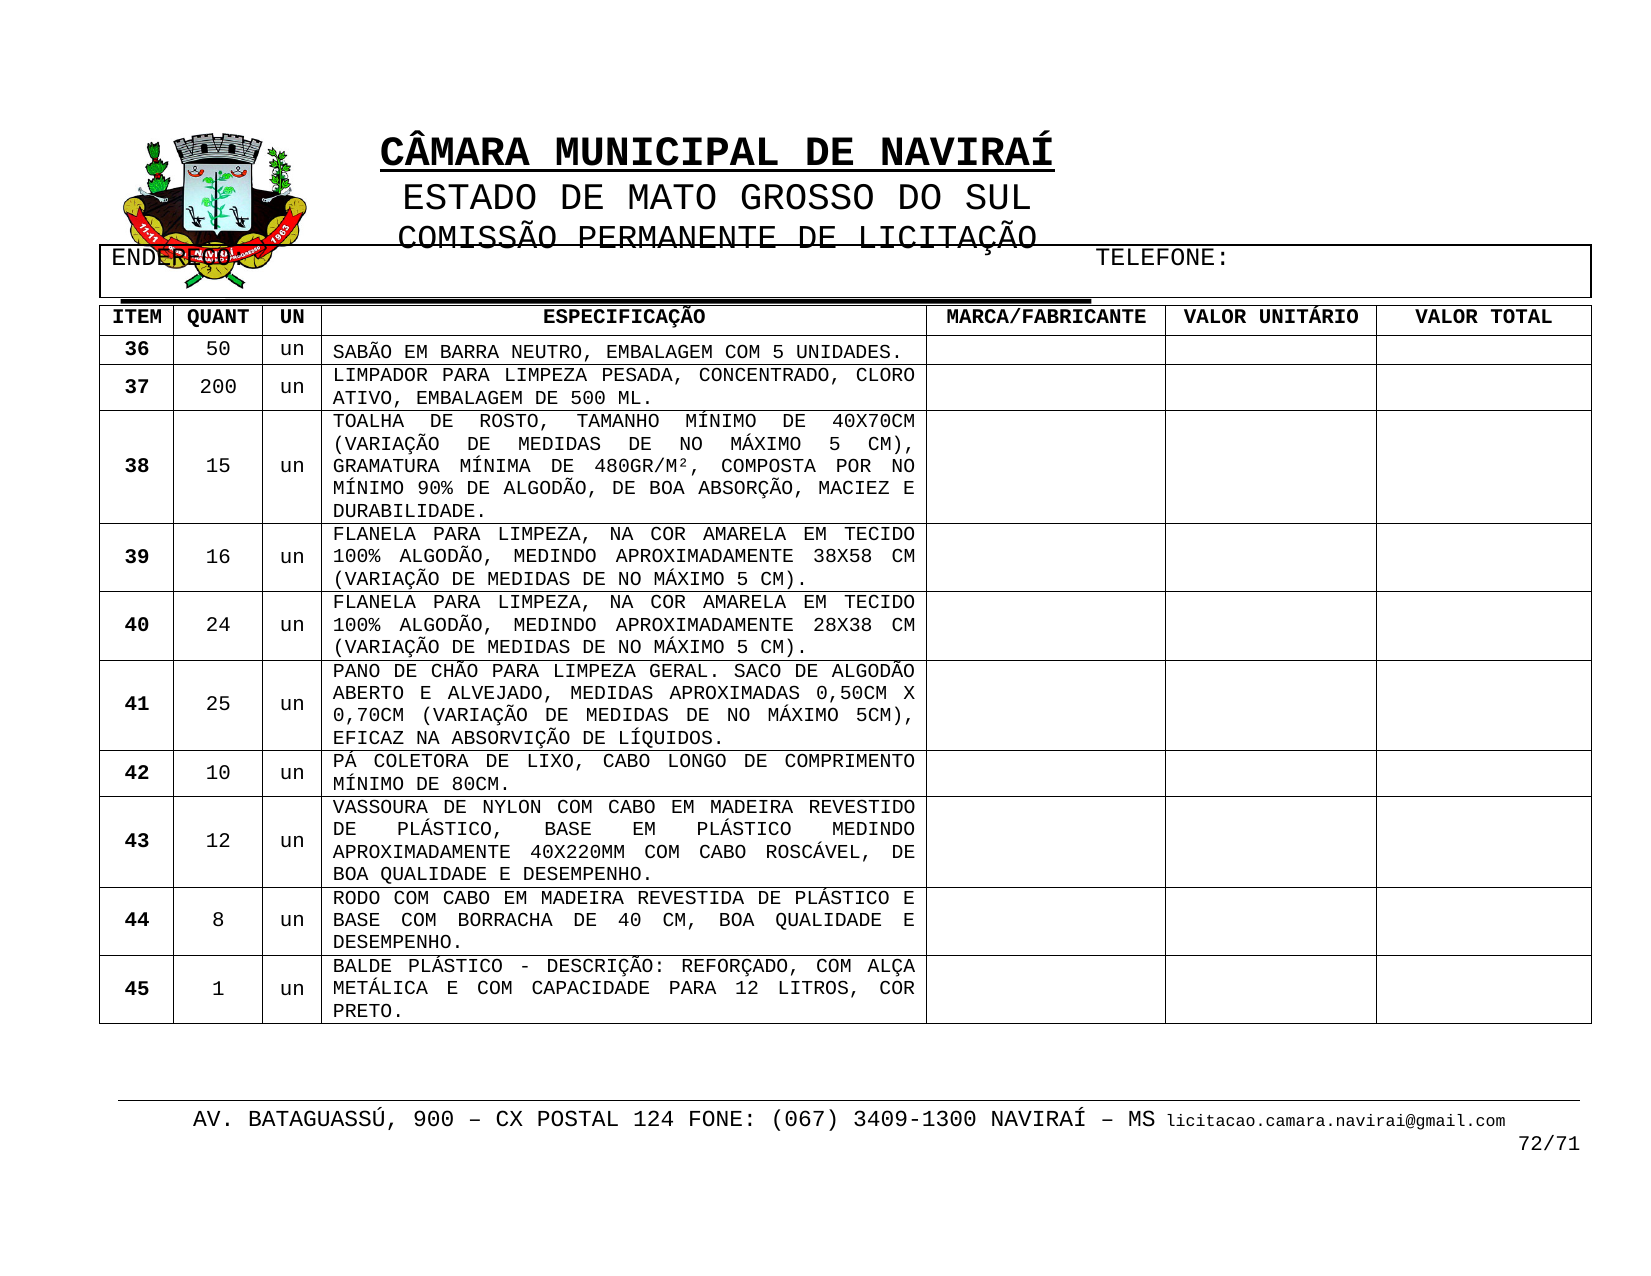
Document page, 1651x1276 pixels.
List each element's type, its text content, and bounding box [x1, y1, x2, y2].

table_cell 44 [100, 888, 173, 955]
table_cell 25 [174, 661, 262, 750]
table_cell [927, 797, 1165, 887]
table_cell 15 [174, 411, 262, 523]
table_cell 39 [100, 524, 173, 591]
table_cell BALDE PLÁSTICO - DESCRIÇÃO: REFORÇADO, COM ALÇA METÁLICA E COM CAPACIDADE PARA 12 LITROS, COR PRETO. [322, 956, 926, 1023]
table_cell un [263, 797, 321, 887]
table_cell [927, 336, 1165, 364]
table_cell 8 [174, 888, 262, 955]
table_cell [927, 956, 1165, 1023]
table_cell 37 [100, 365, 173, 410]
table_cell un [263, 336, 321, 364]
table_cell [927, 751, 1165, 796]
table_cell TOALHA DE ROSTO, TAMANHO MÍNIMO DE 40X70CM (VARIAÇÃO DE MEDIDAS DE NO MÁXIMO 5 CM), GRAMATURA MÍNIMA DE 480GR/M², COMPOSTA POR NO MÍNIMO 90% DE ALGODÃO, DE BOA ABSORÇÃO, MACIEZ E DURABILIDADE. [322, 411, 926, 523]
table_cell un [263, 751, 321, 796]
table_cell PANO DE CHÃO PARA LIMPEZA GERAL. SACO DE ALGODÃO ABERTO E ALVEJADO, MEDIDAS APROXIMADAS 0,50CM X 0,70CM (VARIAÇÃO DE MEDIDAS DE NO MÁXIMO 5CM), EFICAZ NA ABSORVIÇÃO DE LÍQUIDOS. [322, 661, 926, 750]
table_cell un [263, 888, 321, 955]
table_cell un [263, 592, 321, 659]
table_cell [1166, 592, 1376, 659]
table_cell [1377, 365, 1591, 410]
table_cell SABÃO EM BARRA NEUTRO, EMBALAGEM COM 5 UNIDADES. [322, 336, 926, 364]
table_cell 40 [100, 592, 173, 659]
table_cell 45 [100, 956, 173, 1023]
table_cell [1377, 411, 1591, 523]
table_cell [1377, 751, 1591, 796]
table_cell [1377, 956, 1591, 1023]
table_header QUANT [174, 306, 262, 334]
table_cell 10 [174, 751, 262, 796]
table_cell [1377, 336, 1591, 364]
table_cell [1377, 797, 1591, 887]
table_cell [927, 365, 1165, 410]
table_cell [1166, 524, 1376, 591]
table_header UN [263, 306, 321, 334]
table_cell PÁ COLETORA DE LIXO, CABO LONGO DE COMPRIMENTO MÍNIMO DE 80CM. [322, 751, 926, 796]
table_cell un [263, 411, 321, 523]
table_cell 38 [100, 411, 173, 523]
table_cell 200 [174, 365, 262, 410]
table_cell FLANELA PARA LIMPEZA, NA COR AMARELA EM TECIDO 100% ALGODÃO, MEDINDO APROXIMADAMENTE 28X38 CM (VARIAÇÃO DE MEDIDAS DE NO MÁXIMO 5 CM). [322, 592, 926, 659]
table_cell [1377, 592, 1591, 659]
table_header MARCA/FABRICANTE [927, 306, 1165, 334]
table_cell [1166, 956, 1376, 1023]
table_cell 1 [174, 956, 262, 1023]
table_cell un [263, 661, 321, 750]
table_cell [1166, 751, 1376, 796]
table_cell [927, 524, 1165, 591]
table_cell [927, 661, 1165, 750]
table_cell FLANELA PARA LIMPEZA, NA COR AMARELA EM TECIDO 100% ALGODÃO, MEDINDO APROXIMADAMENTE 38X58 CM (VARIAÇÃO DE MEDIDAS DE NO MÁXIMO 5 CM). [322, 524, 926, 591]
table_cell [1377, 661, 1591, 750]
table_cell 12 [174, 797, 262, 887]
table_cell [690, 260, 1084, 296]
table_header VALOR TOTAL [1377, 306, 1591, 334]
table_cell [1166, 336, 1376, 364]
table_cell ENDEREÇO: [101, 246, 690, 296]
table_cell 42 [100, 751, 173, 796]
table_cell [1166, 661, 1376, 750]
table_cell [1377, 888, 1591, 955]
table_cell TELEFONE: [1084, 246, 1590, 296]
table_cell 36 [100, 336, 173, 364]
table_cell 24 [174, 592, 262, 659]
table_header ITEM [100, 306, 173, 334]
table_cell [1377, 524, 1591, 591]
table_cell [1166, 411, 1376, 523]
table_cell un [263, 365, 321, 410]
table_cell [1166, 797, 1376, 887]
table_cell [927, 411, 1165, 523]
table_cell VASSOURA DE NYLON COM CABO EM MADEIRA REVESTIDO DE PLÁSTICO, BASE EM PLÁSTICO MEDINDO APROXIMADAMENTE 40X220MM COM CABO ROSCÁVEL, DE BOA QUALIDADE E DESEMPENHO. [322, 797, 926, 887]
table_cell 50 [174, 336, 262, 364]
table_header ESPECIFICAÇÃO [322, 306, 926, 334]
table_cell 43 [100, 797, 173, 887]
table_cell LIMPADOR PARA LIMPEZA PESADA, CONCENTRADO, CLORO ATIVO, EMBALAGEM DE 500 ML. [322, 365, 926, 410]
table_cell 16 [174, 524, 262, 591]
table_cell un [263, 956, 321, 1023]
table_cell [927, 888, 1165, 955]
table_cell [1166, 888, 1376, 955]
table_cell [927, 592, 1165, 659]
table_cell RODO COM CABO EM MADEIRA REVESTIDA DE PLÁSTICO E BASE COM BORRACHA DE 40 CM, BOA QUALIDADE E DESEMPENHO. [322, 888, 926, 955]
table_cell un [263, 524, 321, 591]
table_cell [1166, 365, 1376, 410]
table_header VALOR UNITÁRIO [1166, 306, 1376, 334]
table_cell 41 [100, 661, 173, 750]
